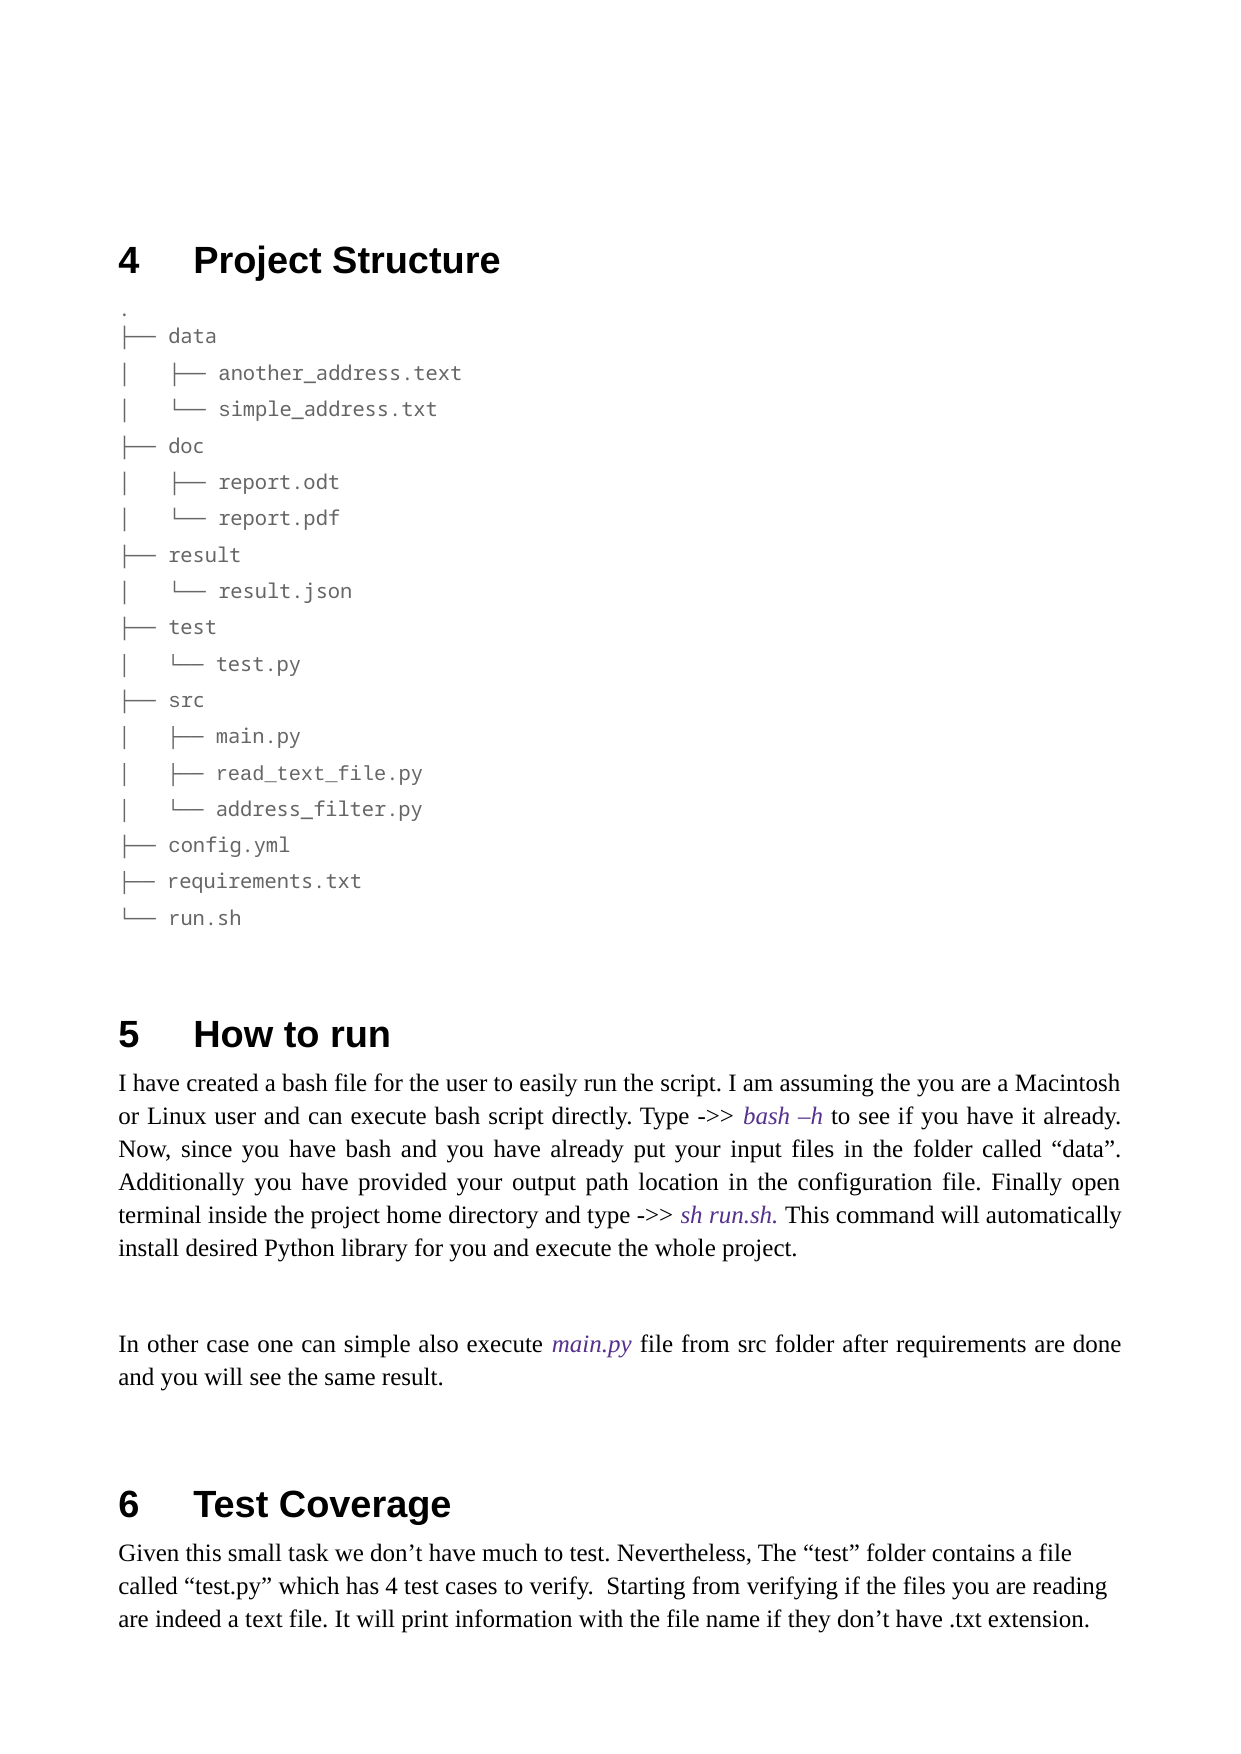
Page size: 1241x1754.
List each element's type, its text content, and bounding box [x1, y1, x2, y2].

text │ └── address_filter.py [118, 794, 1122, 822]
text │ ├── report.odt [118, 468, 1122, 496]
text I have created a bash file for the user to easily run the script. I am assuming the you are a Macintosh or Linux user and can execute bash script directly. Type ->> bash –h to see if you have it already. Now, since you have bash and you have already put your input files in the folder called “data”. Additionally you have provided your output path location in the configuration file. Finally open terminal inside the project home directory and type ->> sh run.sh. This command will automatically install desired Python library for you and execute the whole project. [118, 1068, 1122, 1262]
text ├── src [118, 686, 1122, 714]
text │ ├── read_text_file.py [118, 758, 1122, 786]
text . [118, 294, 1122, 322]
text In other case one can simple also execute main.py file from src folder after requirements are done and you will see the same result. [118, 1329, 1122, 1391]
subtitle Project Structure [118, 238, 1122, 282]
text ├── data [118, 322, 1122, 350]
text │ ├── another_address.text [118, 358, 1122, 387]
text ├── config.yml [118, 831, 1122, 859]
text │ └── result.json [118, 577, 1122, 605]
text │ ├── main.py [118, 722, 1122, 750]
text ├── test [118, 613, 1122, 641]
subtitle How to run [118, 1012, 1122, 1056]
subtitle Test Coverage [118, 1482, 1122, 1526]
text ├── requirements.txt [118, 867, 1122, 895]
text │ └── simple_address.txt [118, 395, 1122, 423]
text Given this small task we don’t have much to test. Nevertheless, The “test” folder contains a file called “test.py” which has 4 test cases to verify. Starting from verifying if the files you are reading are indeed a text file. It will print information with the file name if they don’t have .txt extension. [118, 1538, 1122, 1633]
text ├── result [118, 540, 1122, 568]
text │ └── report.pdf [118, 504, 1122, 532]
text └── run.sh [118, 903, 1122, 931]
text ├── doc [118, 431, 1122, 459]
text │ └── test.py [118, 649, 1122, 677]
